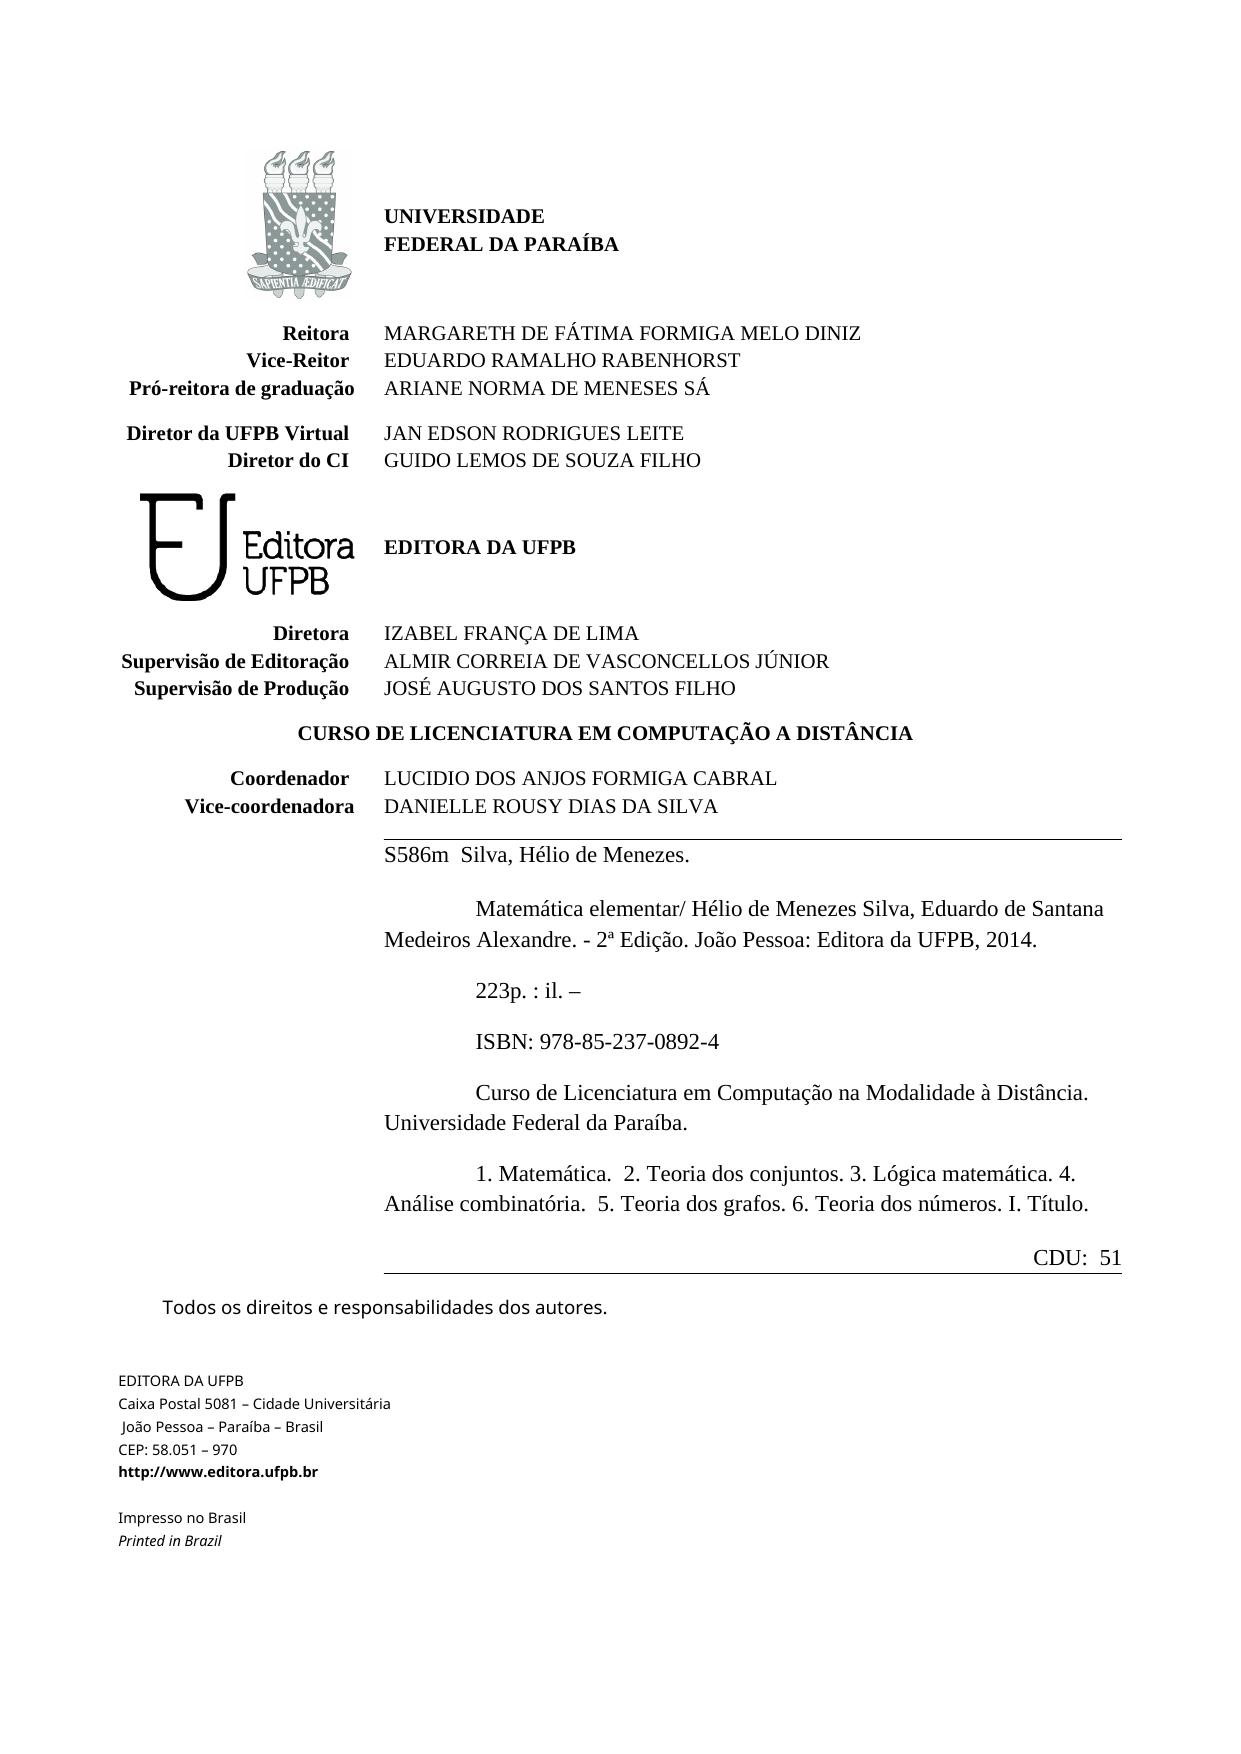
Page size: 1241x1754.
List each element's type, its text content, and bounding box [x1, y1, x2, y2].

table_cell Coordenador Vice-coordenadora [118, 766, 384, 838]
table_cell LUCIDIO DOS ANJOS FORMIGA CABRAL DANIELLE ROUSY DIAS DA SILVA [384, 766, 1122, 838]
picture [140, 493, 355, 601]
table_cell JAN EDSON RODRIGUES LEITE GUIDO LEMOS DE SOUZA FILHO [384, 421, 1122, 493]
text http://www.editora.ufpb.br [118, 1462, 1122, 1482]
text CEP: 58.051 – 970 [118, 1439, 1122, 1459]
table_cell S586m Silva, Hélio de Menezes. Matemática elementar/ Hélio de Menezes Silva, Eduardo de Santana Medeiros Alexandre. - 2ª Edição. João Pessoa: Editora da UFPB, 2014. 223p. : il. – ISBN: 978-85-237-0892-4 Curso de Licenciatura em Computação na Modalidade à Distância. Universidade Federal da Paraíba. 1. Matemática. 2. Teoria dos conjuntos. 3. Lógica matemática. 4. Análise combinatória. 5. Teoria dos grafos. 6. Teoria dos números. I. Título. CDU: 51 [384, 840, 1122, 1273]
text Caixa Postal 5081 – Cidade Universitária [118, 1394, 1122, 1413]
picture [243, 148, 355, 300]
table_cell Diretora Supervisão de Editoração Supervisão de Produção [118, 621, 384, 721]
text EDITORA DA UFPB [118, 1371, 1122, 1391]
table_header UNIVERSIDADE FEDERAL DA PARAÍBA [384, 149, 1122, 321]
table_cell EDITORA DA UFPB [384, 493, 1122, 621]
table_cell [118, 493, 384, 621]
text João Pessoa – Paraíba – Brasil [118, 1416, 1122, 1436]
table_header [118, 149, 384, 321]
text Impresso no Brasil [118, 1508, 1122, 1528]
table_cell Diretor da UFPB Virtual Diretor do CI [118, 421, 384, 493]
table_cell Reitora Vice-Reitor Pró-reitora de graduação [118, 321, 384, 421]
text Printed in Brazil [118, 1531, 1122, 1550]
table_cell CURSO DE LICENCIATURA EM COMPUTAÇÃO A DISTÂNCIA [118, 721, 1122, 766]
table_cell MARGARETH DE FÁTIMA FORMIGA MELO DINIZ EDUARDO RAMALHO RABENHORST ARIANE NORMA DE MENESES SÁ [384, 321, 1122, 421]
table_cell [118, 839, 384, 1294]
table_cell [384, 1274, 1122, 1294]
text Todos os direitos e responsabilidades dos autores. [162, 1294, 1122, 1320]
table_cell IZABEL FRANÇA DE LIMA ALMIR CORREIA DE VASCONCELLOS JÚNIOR JOSÉ AUGUSTO DOS SANTOS FILHO [384, 621, 1122, 721]
